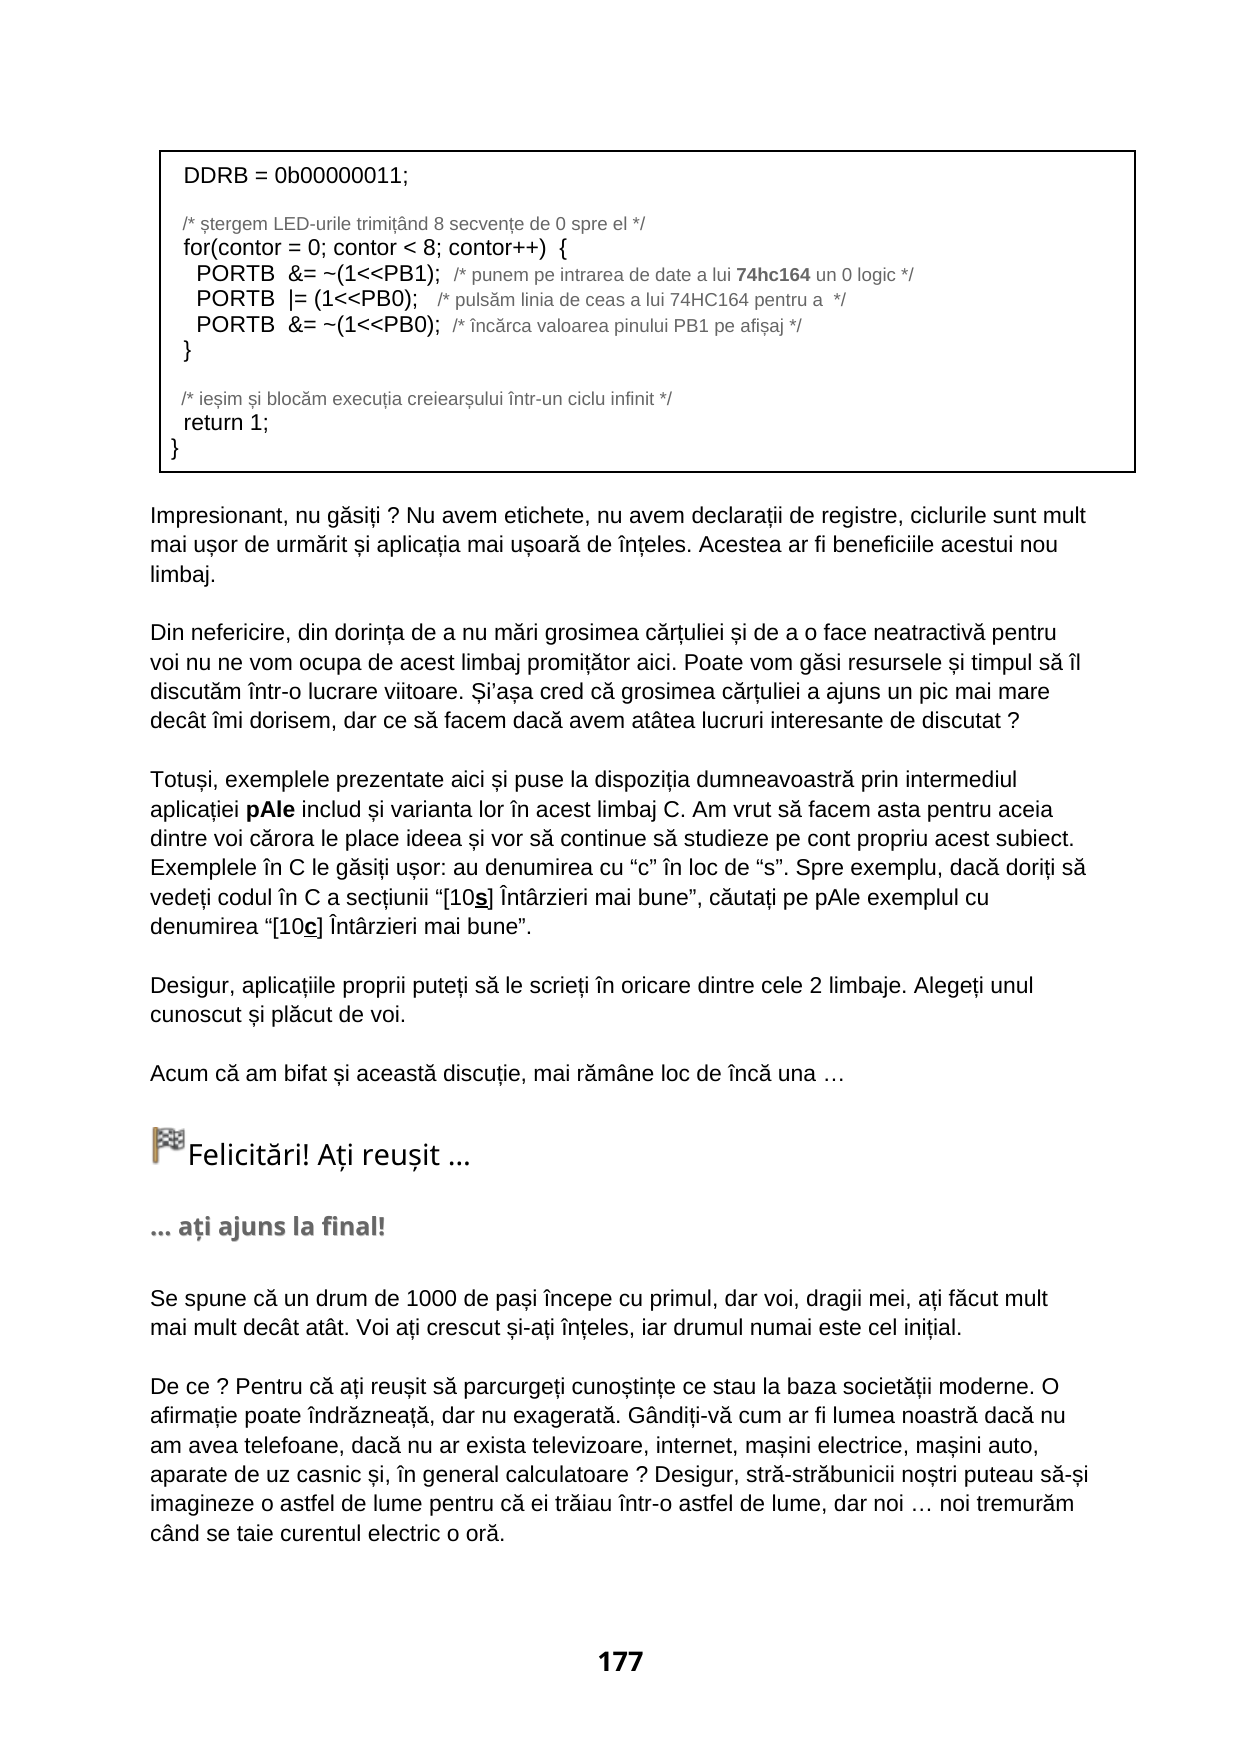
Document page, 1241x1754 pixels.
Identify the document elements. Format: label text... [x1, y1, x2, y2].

subtitle Felicitări! Ați reușit … [150, 1127, 1091, 1173]
text De ce ? Pentru că ați reușit să parcurgeți cunoștințe ce stau la baza societății moderne. O afirmație poate îndrăzneață, dar nu exagerată. Gândiți-vă cum ar fi lumea noastră dacă nu am avea telefoane, dacă nu ar exista televizoare, internet, mașini electrice, mașini auto, aparate de uz casnic și, în general calculatoare ? Desigur, stră-străbunicii noștri puteau să-și imagineze o astfel de lume pentru că ei trăiau într-o astfel de lume, dar noi … noi tremurăm când se taie curentul electric o oră. [150, 1374, 1091, 1546]
text Impresionant, nu găsiți ? Nu avem etichete, nu avem declarații de registre, ciclurile sunt mult mai ușor de urmărit și aplicația mai ușoară de înțeles. Acestea ar fi beneficiile acestui nou limbaj. [150, 502, 1091, 587]
picture [150, 1127, 188, 1165]
text Se spune că un drum de 1000 de pași începe cu primul, dar voi, dragii mei, ați făcut mult mai mult decât atât. Voi ați crescut și-ați înțeles, iar drumul numai este cel inițial. [150, 1286, 1091, 1341]
text Desigur, aplicațiile proprii puteți să le scrieți în oricare dintre cele 2 limbaje. Alegeți unul cunoscut și plăcut de voi. [150, 972, 1091, 1027]
table_header DDRB = 0b00000011; /* ștergem LED-urile trimițând 8 secvențe de 0 spre el */ for(contor = 0; contor < 8; contor++) { PORTB &= ~(1<<PB1); /* punem pe intrarea de date a lui 74hc164 un 0 logic */ PORTB |= (1<<PB0); /* pulsăm linia de ceas a lui 74HC164 pentru a */ PORTB &= ~(1<<PB0); /* încărca valoarea pinului PB1 pe afișaj */ } /* ieșim și blocăm execuția creiearșului într-un ciclu infinit */ return 1; } [161, 152, 1134, 471]
text Din nefericire, din dorința de a nu mări grosimea cărțuliei și de a o face neatractivă pentru voi nu ne vom ocupa de acest limbaj promițător aici. Poate vom găsi resursele și timpul să îl discutăm într-o lucrare viitoare. Și’așa cred că grosimea cărțuliei a ajuns un pic mai mare decât îmi dorisem, dar ce să facem dacă avem atâtea lucruri interesante de discutat ? [150, 620, 1091, 734]
text Acum că am bifat și această discuție, mai rămâne loc de încă una … [150, 1061, 1091, 1086]
text Totuși, exemplele prezentate aici și puse la dispoziția dumneavoastră prin intermediul aplicației pAle includ și varianta lor în acest limbaj C. Am vrut să facem asta pentru aceia dintre voi cărora le place ideea și vor să continue să studieze pe cont propriu acest subiect. Exemplele în C le găsiți ușor: au denumirea cu “c” în loc de “s”. Spre exemplu, dacă doriți să vedeți codul în C a secțiunii “[10s] Întârzieri mai bune”, căutați pe pAle exemplul cu denumirea “[10c] Întârzieri mai bune”. [150, 767, 1091, 939]
subtitle … ați ajuns la final! [150, 1209, 1091, 1243]
